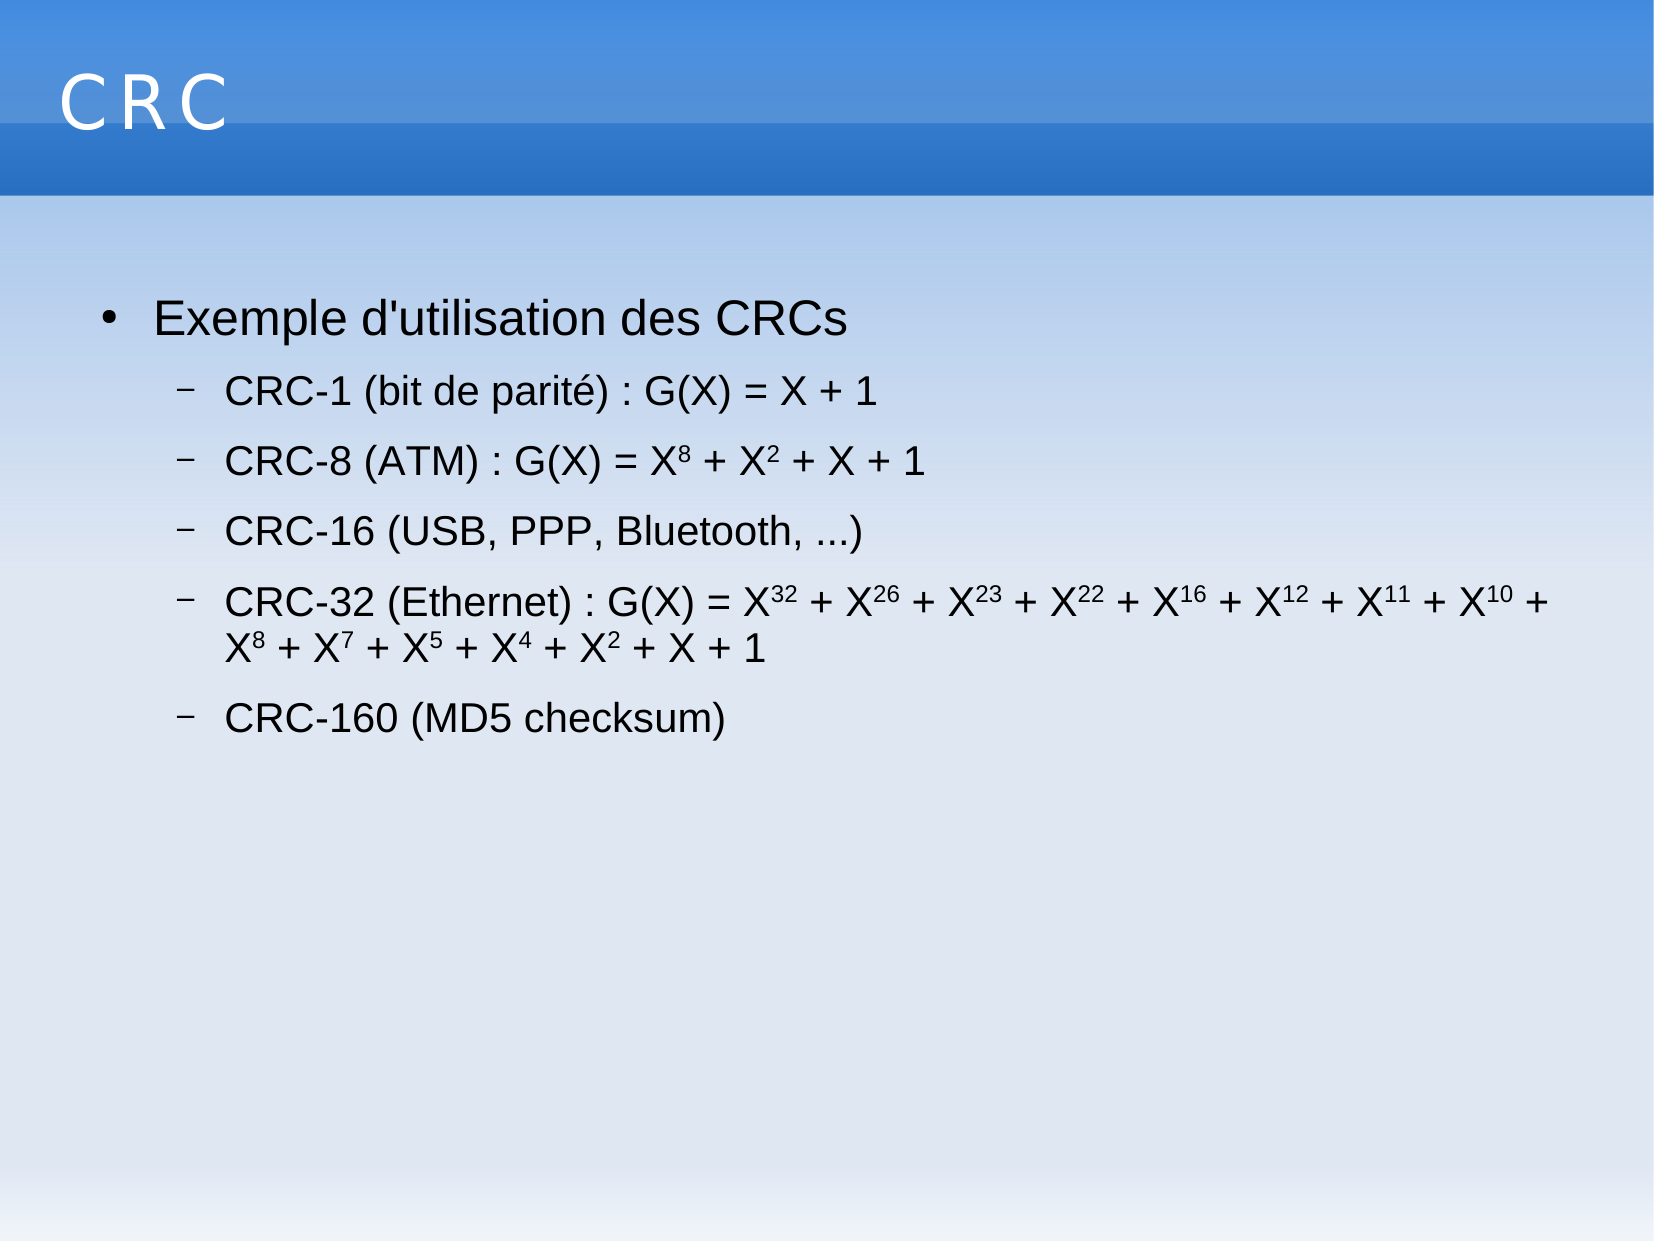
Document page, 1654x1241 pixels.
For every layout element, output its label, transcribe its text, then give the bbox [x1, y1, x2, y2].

title CRC [59, 36, 1613, 171]
list Exemple d'utilisation des CRCs CRC-1 (bit de parité) : G(X) = X + 1 CRC-8 (ATM) : G(X) = X8 + X2 + X + 1 CRC-16 (USB, PPP, Bluetooth, ...) CRC-32 (Ethernet) : G(X) = X32 + X26 + X23 + X22 + X16 + X12 + X11 + X10 + X8 + X7 + X5 + X4 + X2 + X + 1 CRC-160 (MD5 checksum) [82, 290, 1571, 1094]
picture [0, 0, 1654, 1241]
